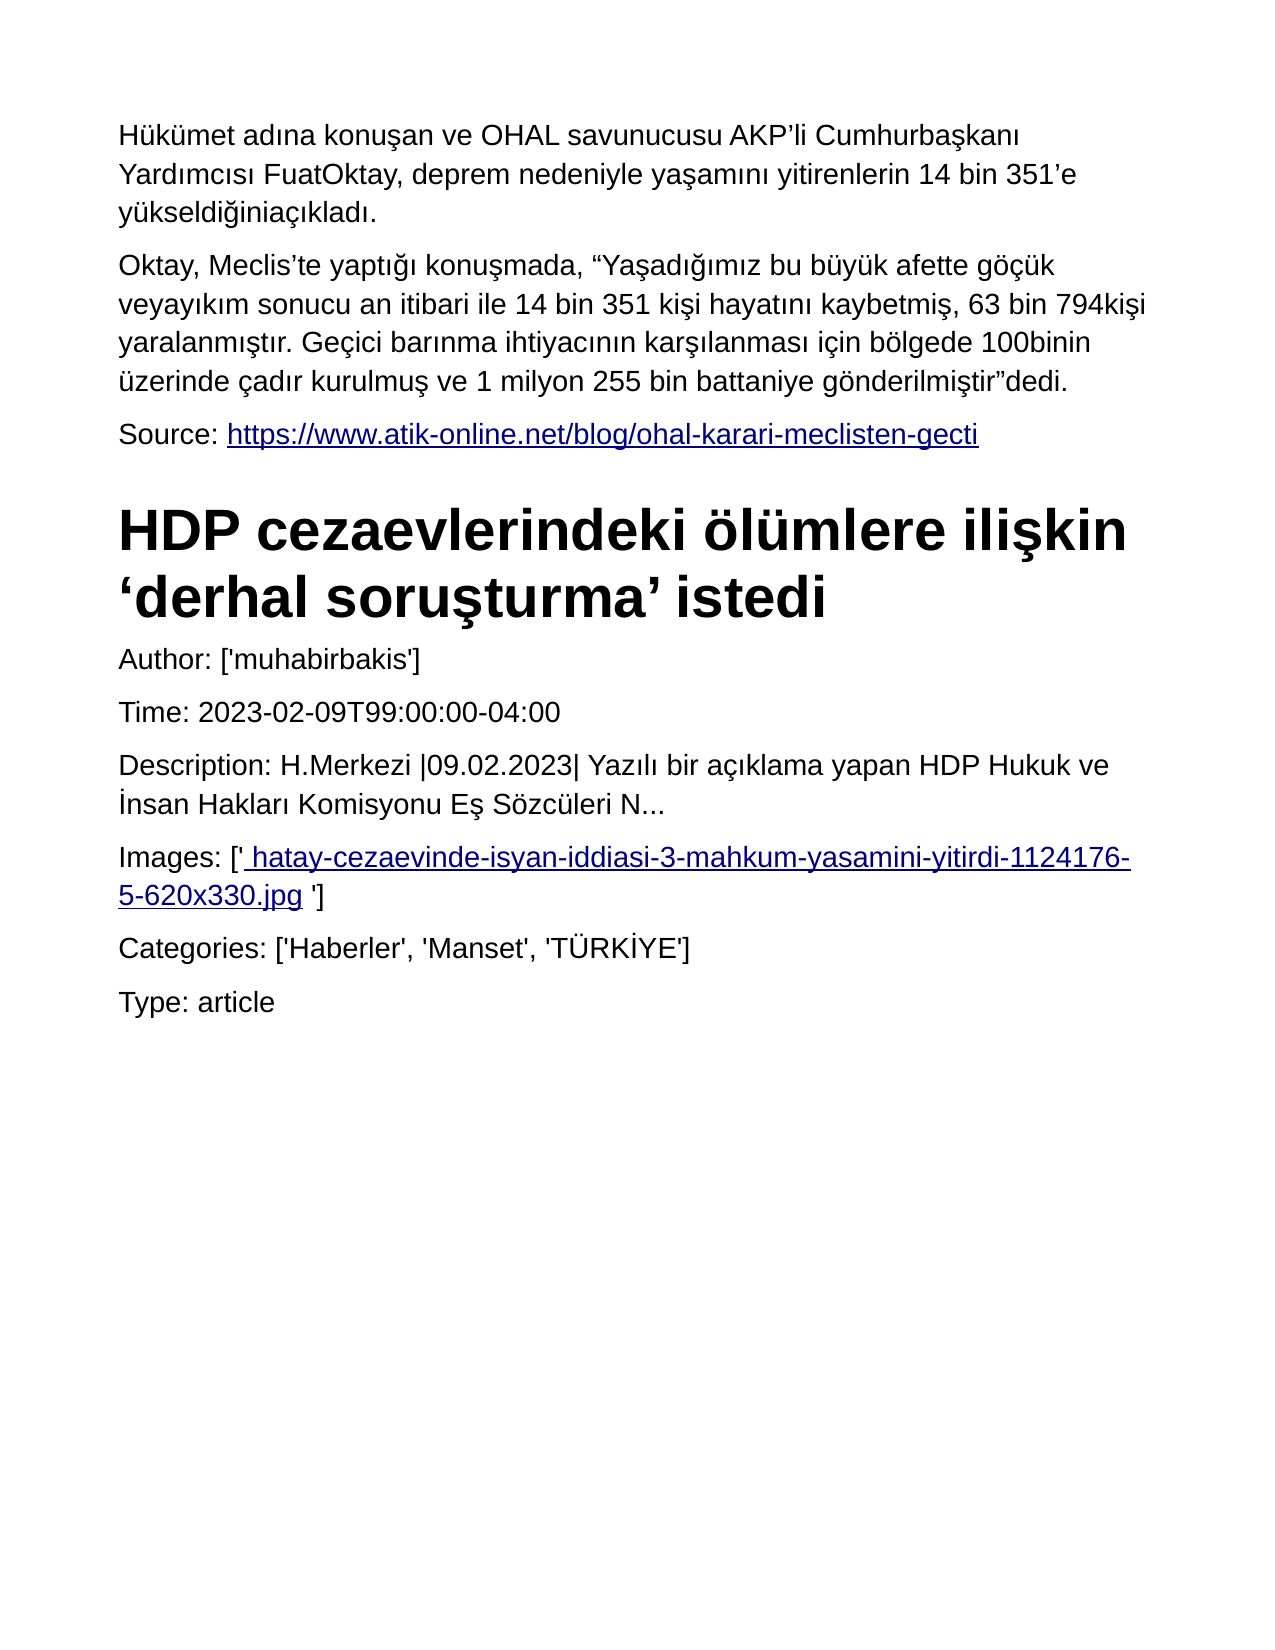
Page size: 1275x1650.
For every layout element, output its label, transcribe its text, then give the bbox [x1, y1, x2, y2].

text Description: H.Merkezi |09.02.2023| Yazılı bir açıklama yapan HDP Hukuk ve İnsan Hakları Komisyonu Eş Sözcüleri N... [118, 748, 1157, 820]
text Type: article [118, 984, 1157, 1018]
text Images: [' hatay-cezaevinde-isyan-iddiasi-3-mahkum-yasamini-yitirdi-1124176-5-620x330.jpg '] [118, 840, 1157, 912]
text Oktay, Meclis’te yaptığı konuşmada, “Yaşadığımız bu büyük afette göçük veyayıkım sonucu an itibari ile 14 bin 351 kişi hayatını kaybetmiş, 63 bin 794kişi yaralanmıştır. Geçici barınma ihtiyacının karşılanması için bölgede 100binin üzerinde çadır kurulmuş ve 1 milyon 255 bin battaniye gönderilmiştir”dedi. [118, 248, 1157, 397]
subtitle HDP cezaevlerindeki ölümlere ilişkin ‘derhal soruşturma’ istedi [118, 495, 1157, 629]
text Source: https://www.atik-online.net/blog/ohal-karari-meclisten-gecti [118, 417, 1157, 451]
text Author: ['muhabirbakis'] [118, 642, 1157, 675]
text Categories: ['Haberler', 'Manset', 'TÜRKİYE'] [118, 931, 1157, 965]
text Time: 2023-02-09T99:00:00-04:00 [118, 695, 1157, 728]
text Hükümet adına konuşan ve OHAL savunucusu AKP’li Cumhurbaşkanı Yardımcısı FuatOktay, deprem nedeniyle yaşamını yitirenlerin 14 bin 351’e yükseldiğiniaçıkladı. [118, 118, 1157, 229]
